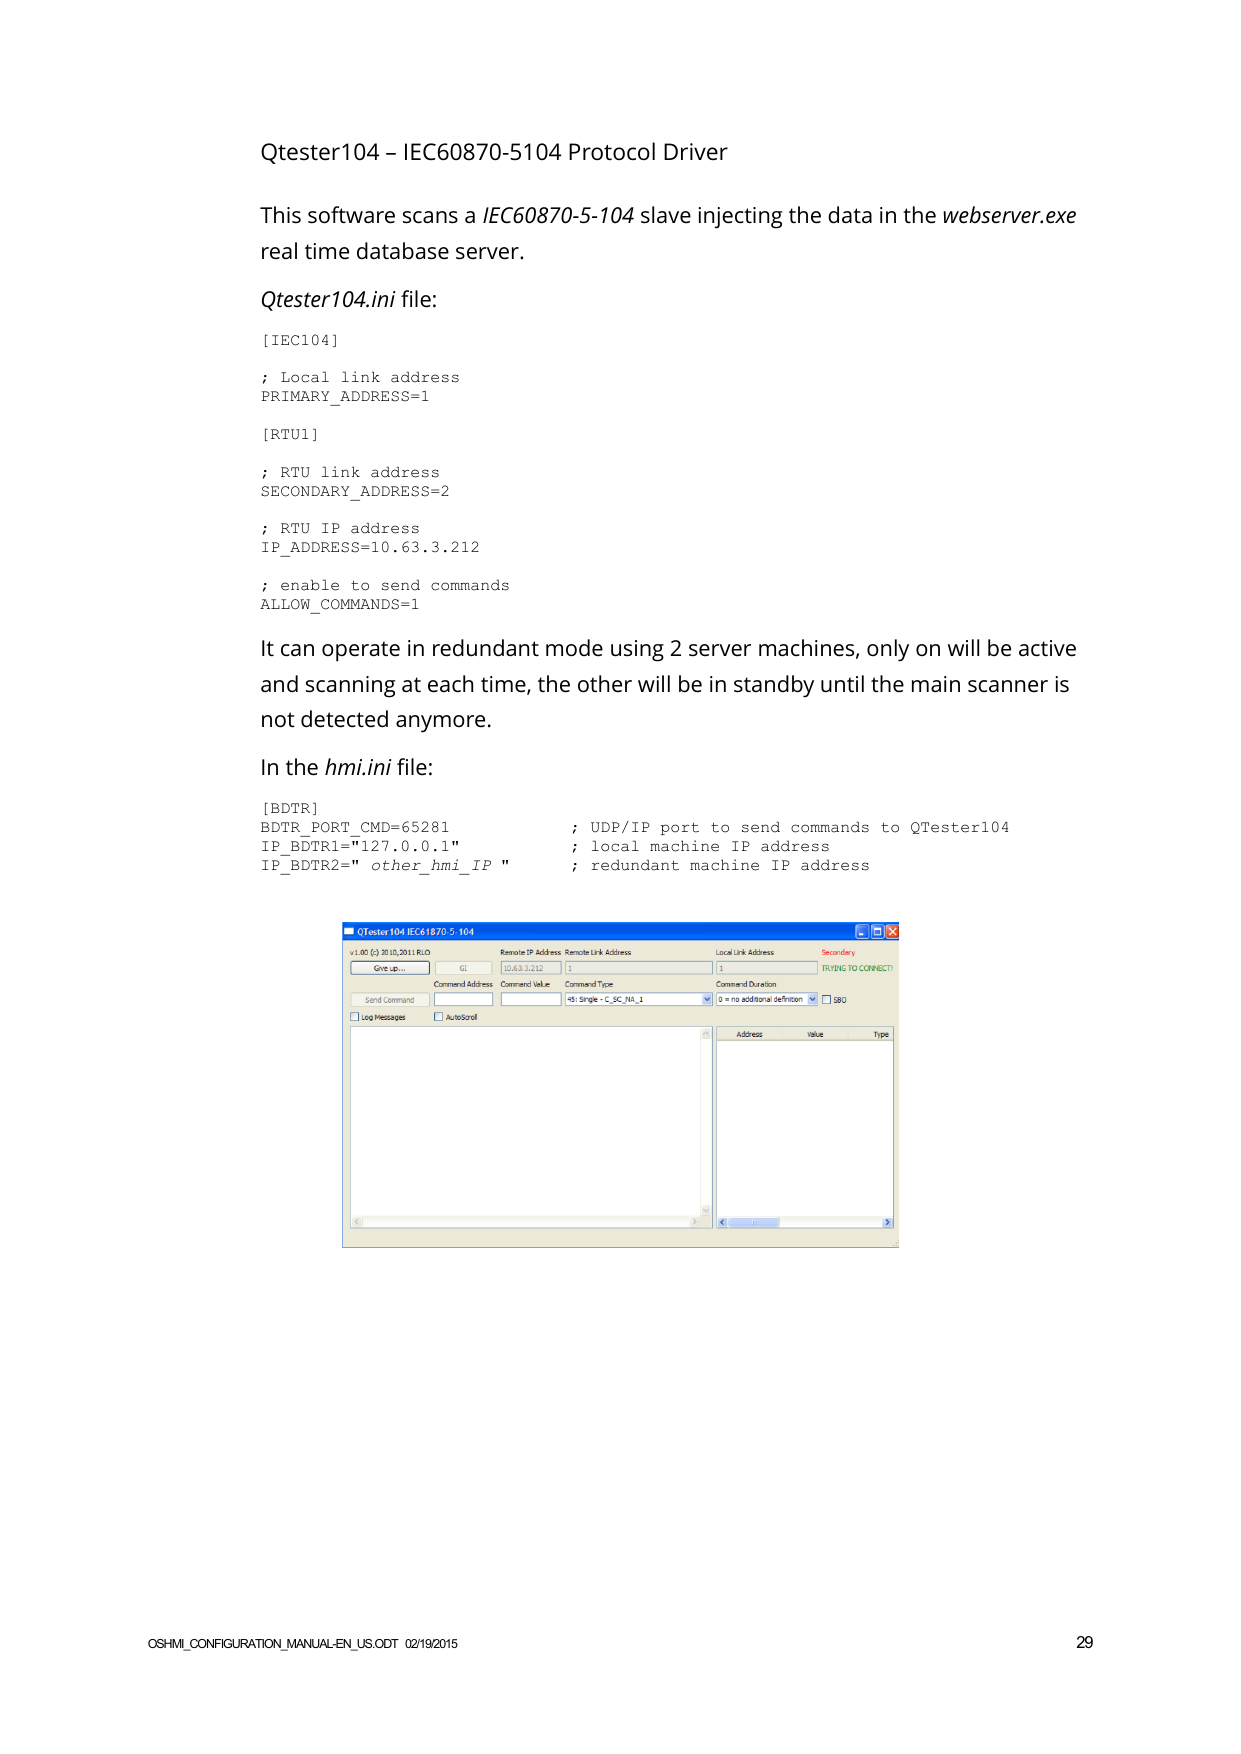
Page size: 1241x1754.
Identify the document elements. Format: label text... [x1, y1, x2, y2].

text [RTU1] [260, 426, 1093, 444]
text This software scans a IEC60870-5-104 slave injecting the data in the webserver.exe real time database server. [260, 200, 1093, 266]
text [BDTR] [260, 800, 1093, 819]
text IP_BDTR2=" other_hmi_IP " ; redundant machine IP address [260, 856, 1093, 875]
subtitle Qtester104 – IEC60870-5104 Protocol Driver [260, 136, 1093, 167]
text ; Local link address [260, 369, 1093, 388]
text ; enable to send commands [260, 576, 1093, 595]
text In the hmi.ini file: [260, 752, 1093, 782]
text PRIMARY_ADDRESS=1 [260, 388, 1093, 407]
text SECONDARY_ADDRESS=2 [260, 482, 1093, 501]
text BDTR_PORT_CMD=65281 ; UDP/IP port to send commands to QTester104 [260, 819, 1093, 837]
text It can operate in redundant mode using 2 server machines, only on will be active and scanning at each time, the other will be in standby until the main scanner is not detected anymore. [260, 633, 1093, 734]
text IP_BDTR1="127.0.0.1" ; local machine IP address [260, 837, 1093, 856]
text ; RTU IP address [260, 520, 1093, 539]
text [IEC104] [260, 331, 1093, 350]
text IP_ADDRESS=10.63.3.212 [260, 539, 1093, 557]
text ALLOW_COMMANDS=1 [260, 595, 1093, 614]
text Qtester104.ini file: [260, 283, 1093, 313]
picture [342, 922, 899, 1248]
text ; RTU link address [260, 463, 1093, 482]
